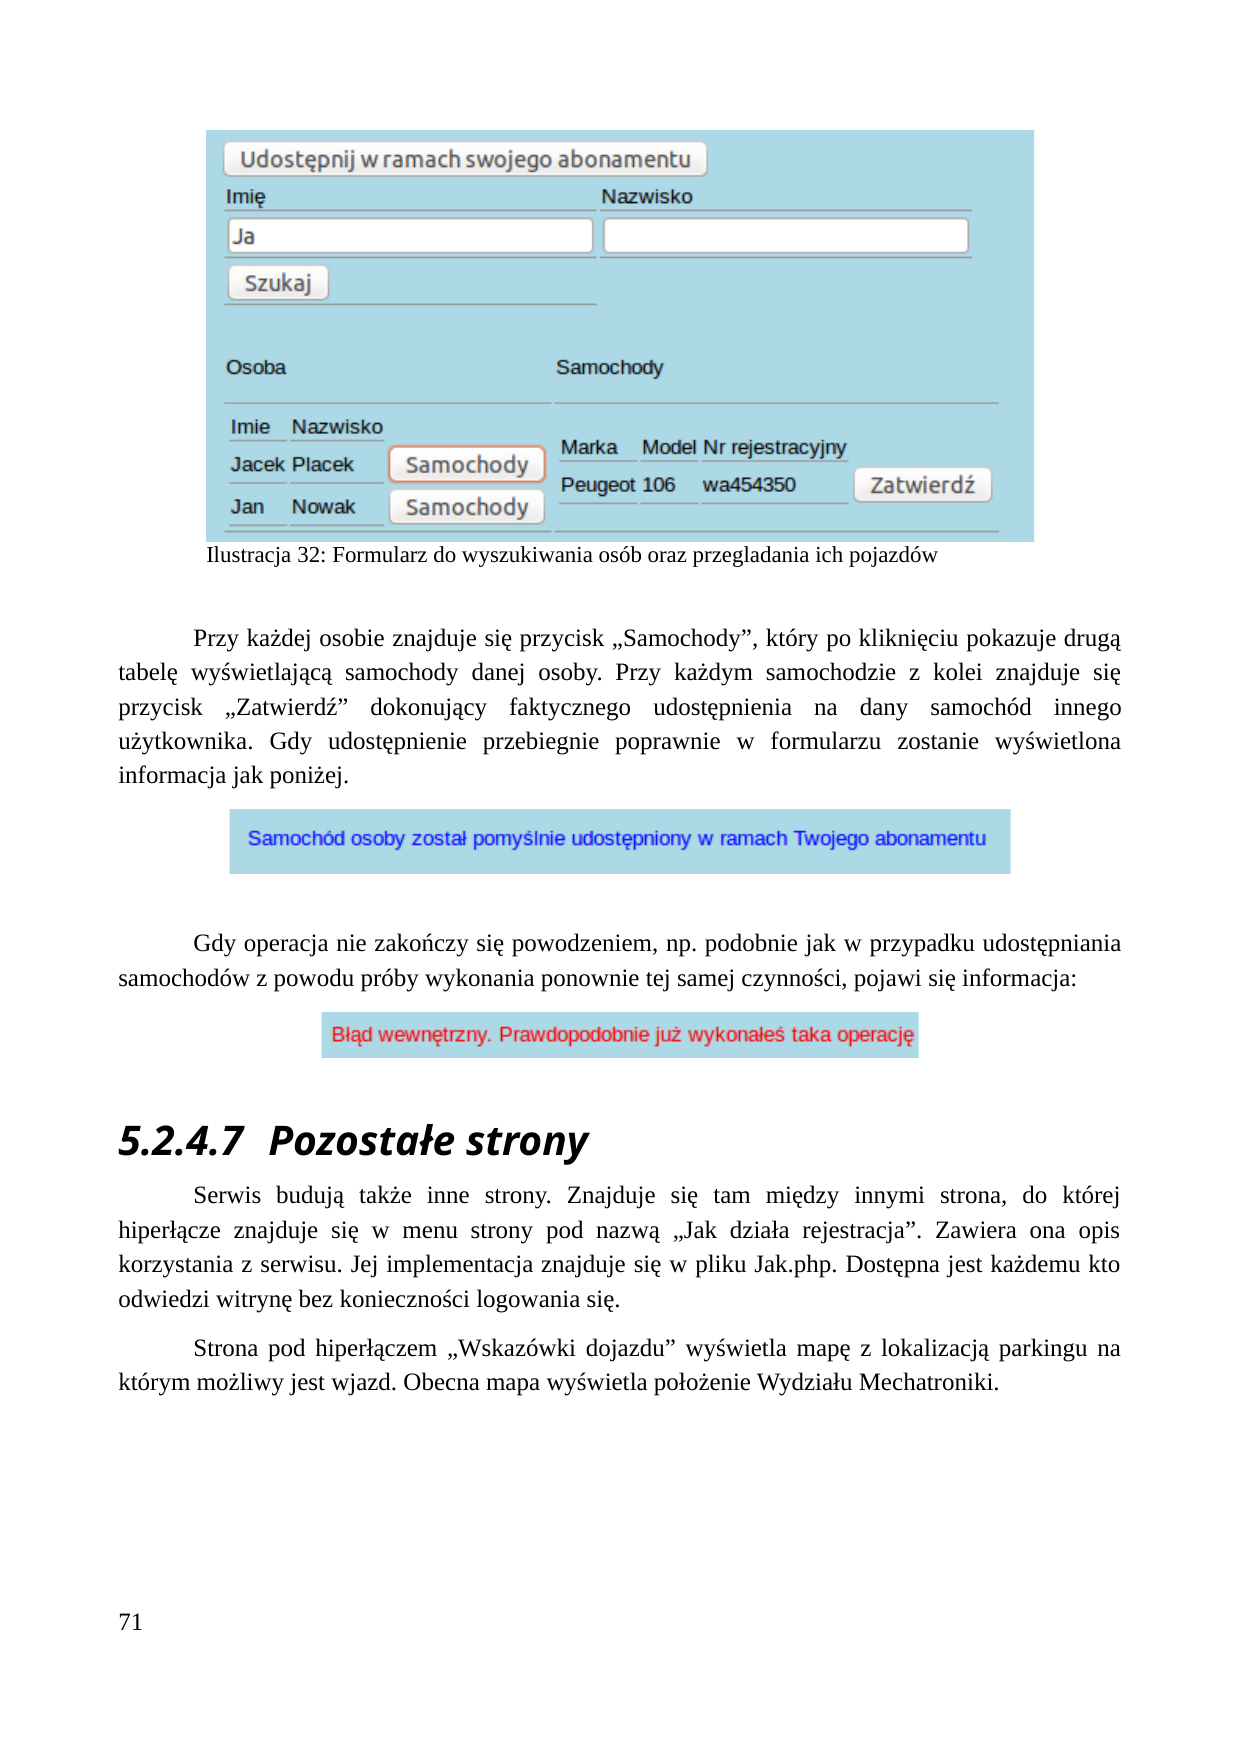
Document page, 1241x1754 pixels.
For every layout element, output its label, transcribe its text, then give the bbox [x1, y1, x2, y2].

picture [229, 809, 1011, 874]
picture [321, 1012, 919, 1058]
text Ilustracja 32: Formularz do wyszukiwania osób oraz przegladania ich pojazdów [206, 542, 1034, 568]
text Serwis budują także inne strony. Znajduje się tam między innymi strona, do której hiperłącze znajduje się w menu strony pod nazwą „Jak działa rejestracja”. Zawiera ona opis korzystania z serwisu. Jej implementacja znajduje się w pliku Jak.php. Dostępna jest każdemu kto odwiedzi witrynę bez konieczności logowania się. [118, 1180, 1122, 1312]
text Gdy operacja nie zakończy się powodzeniem, np. podobnie jak w przypadku udostępniania samochodów z powodu próby wykonania ponownie tej samej czynności, pojawi się informacja: [118, 928, 1122, 992]
text Strona pod hiperłączem „Wskazówki dojazdu” wyświetla mapę z lokalizacją parkingu na którym możliwy jest wjazd. Obecna mapa wyświetla położenie Wydziału Mechatroniki. [118, 1333, 1122, 1396]
subtitle Pozostałe strony [118, 1112, 1122, 1168]
picture [206, 130, 1035, 542]
text Przy każdej osobie znajduje się przycisk „Samochody”, który po kliknięciu pokazuje drugą tabelę wyświetlającą samochody danej osoby. Przy każdym samochodzie z kolei znajduje się przycisk „Zatwierdź” dokonujący faktycznego udostępnienia na dany samochód innego użytkownika. Gdy udostępnienie przebiegnie poprawnie w formularzu zostanie wyświetlona informacja jak poniżej. [118, 623, 1122, 789]
